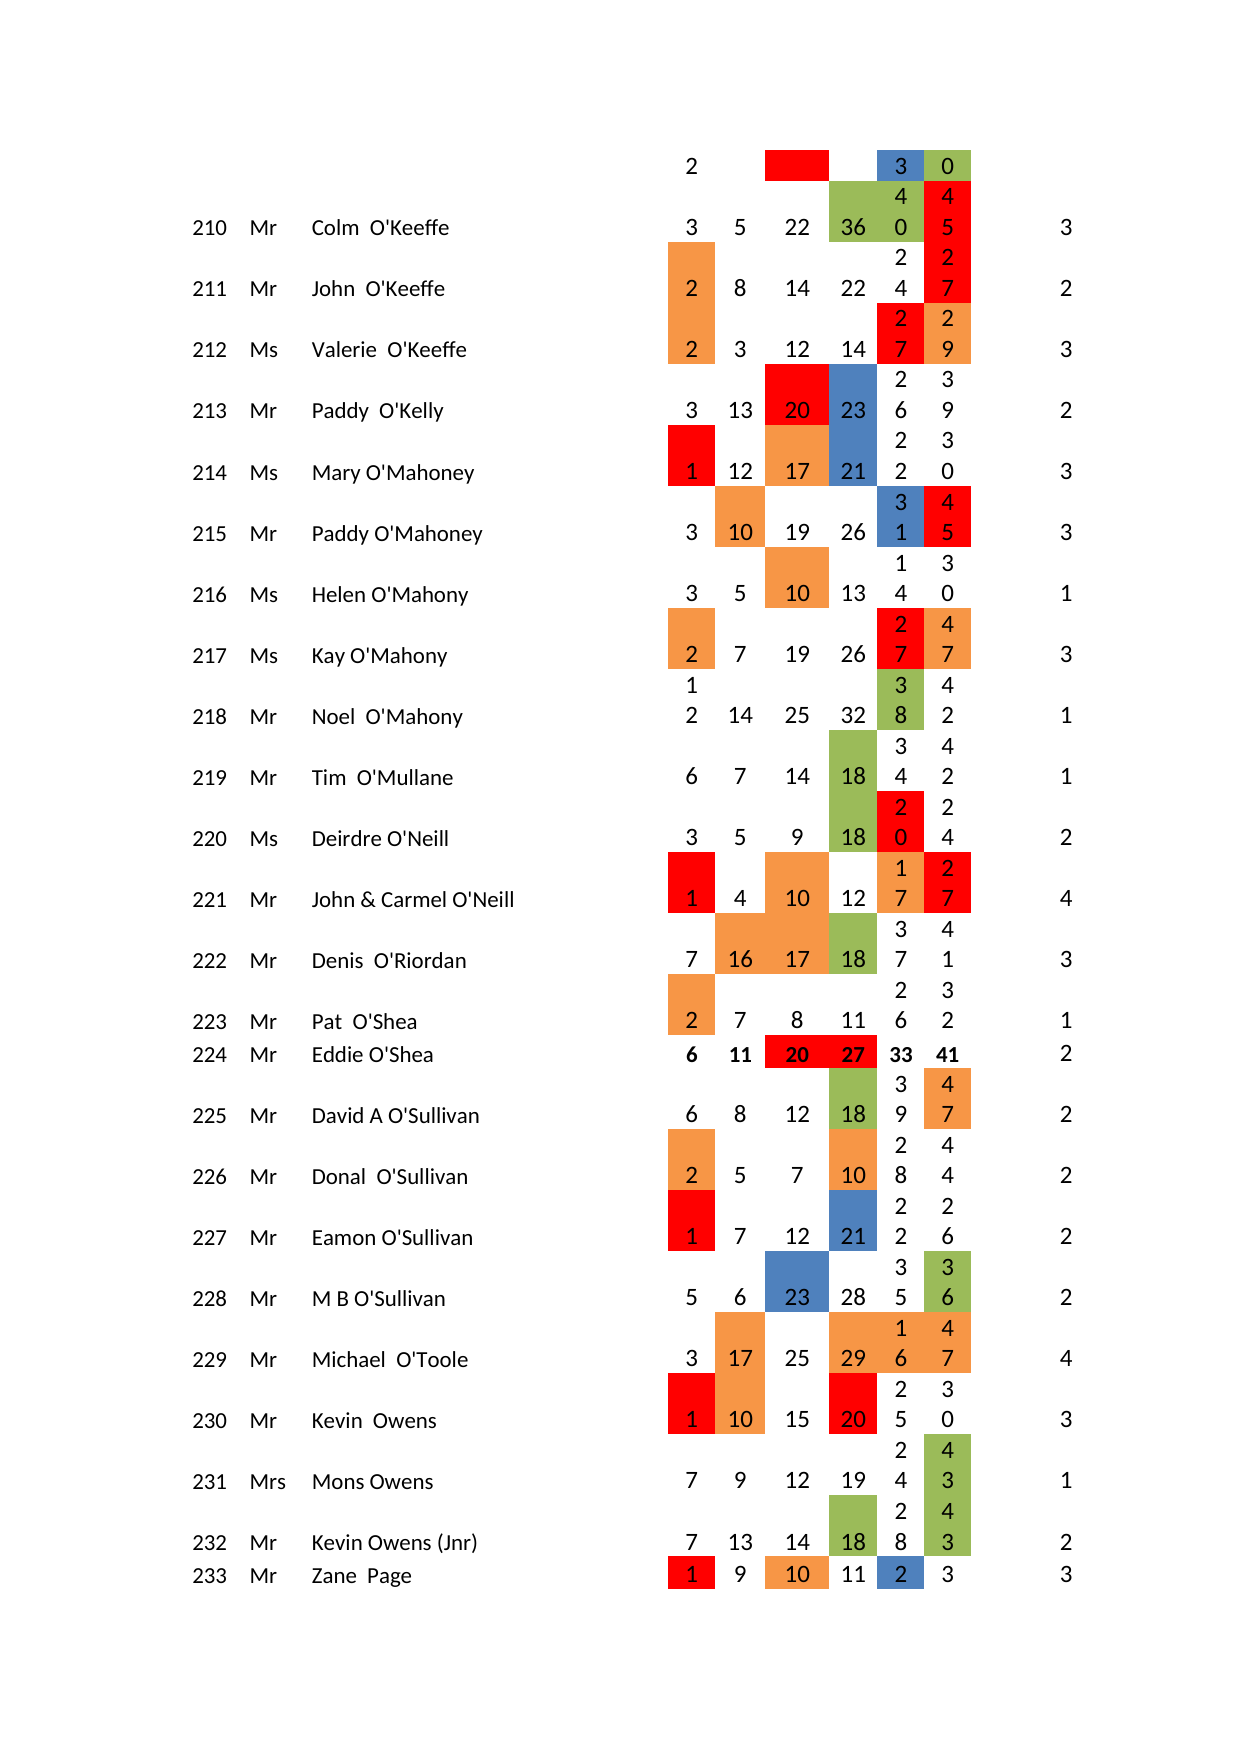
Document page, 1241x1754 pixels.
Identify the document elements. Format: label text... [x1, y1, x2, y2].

table_cell Deirdre O'Neill [300, 791, 668, 852]
table_cell Ms [238, 303, 300, 364]
table_cell 18 [829, 913, 877, 974]
table_cell 24 [877, 1434, 924, 1495]
table_cell 32 [829, 669, 877, 730]
table_cell [971, 1434, 1029, 1495]
table_cell Mr [238, 181, 300, 242]
table_cell 18 [829, 791, 877, 852]
table_cell [160, 150, 238, 181]
table_cell 3 [668, 791, 715, 852]
table_cell 3 [1029, 486, 1103, 547]
table_cell [971, 547, 1029, 608]
table_cell 15 [765, 1373, 829, 1434]
table_cell 216 [160, 547, 238, 608]
table_cell [971, 1035, 1029, 1068]
table_cell 10 [765, 1556, 829, 1589]
table_cell 2 [1029, 1035, 1103, 1068]
table_cell [971, 974, 1029, 1035]
table_cell [971, 150, 1029, 181]
table_cell 11 [715, 1035, 765, 1068]
table_cell Paddy O'Mahoney [300, 486, 668, 547]
table_cell 24 [924, 791, 971, 852]
table_cell 1 [668, 1373, 715, 1434]
table_cell Mr [238, 669, 300, 730]
table_cell 28 [877, 1495, 924, 1556]
table_cell 2 [668, 303, 715, 364]
table_cell 10 [715, 1373, 765, 1434]
table_cell 3 [668, 364, 715, 425]
table_cell 12 [765, 1190, 829, 1251]
table_cell 1 [1029, 730, 1103, 791]
table_cell 8 [765, 974, 829, 1035]
table_cell 12 [765, 1068, 829, 1129]
table_cell John O'Keeffe [300, 242, 668, 303]
table_cell 215 [160, 486, 238, 547]
table_cell [971, 1068, 1029, 1129]
table_cell [829, 150, 877, 181]
table_cell 5 [715, 547, 765, 608]
table_cell 14 [765, 1495, 829, 1556]
table_cell 20 [765, 1035, 829, 1068]
table_cell Mr [238, 730, 300, 791]
table_cell 2 [1029, 1190, 1103, 1251]
table_cell 9 [765, 791, 829, 852]
table_cell 6 [668, 1035, 715, 1068]
table_cell 14 [715, 669, 765, 730]
table_cell Mr [238, 852, 300, 913]
table_cell 6 [715, 1251, 765, 1312]
table_cell 31 [877, 486, 924, 547]
table_cell 47 [924, 1312, 971, 1373]
table_cell 28 [877, 1129, 924, 1190]
table_cell 20 [765, 364, 829, 425]
table_cell 16 [715, 913, 765, 974]
table_cell 230 [160, 1373, 238, 1434]
table_cell 3 [1029, 608, 1103, 669]
table_cell 26 [877, 974, 924, 1035]
table_cell 1 [1029, 1434, 1103, 1495]
table_cell 17 [715, 1312, 765, 1373]
table_cell [765, 150, 829, 181]
table_cell 7 [668, 1495, 715, 1556]
table_cell 17 [877, 852, 924, 913]
table_cell [971, 242, 1029, 303]
table_cell 25 [877, 1373, 924, 1434]
table_cell 27 [877, 303, 924, 364]
table_cell 47 [924, 608, 971, 669]
table_cell Mr [238, 1129, 300, 1190]
table_cell 10 [765, 547, 829, 608]
table_cell 27 [829, 1035, 877, 1068]
table_cell 3 [924, 1556, 971, 1589]
table_cell 5 [715, 1129, 765, 1190]
table_cell 5 [668, 1251, 715, 1312]
table_cell Eamon O'Sullivan [300, 1190, 668, 1251]
table_cell 14 [765, 242, 829, 303]
table_cell Noel O'Mahony [300, 669, 668, 730]
table_cell 26 [829, 608, 877, 669]
table_cell 42 [924, 730, 971, 791]
table_cell 12 [715, 425, 765, 486]
table_cell [971, 791, 1029, 852]
table_cell 3 [1029, 425, 1103, 486]
table_cell Ms [238, 608, 300, 669]
table_cell 3 [668, 486, 715, 547]
table_cell M B O'Sullivan [300, 1251, 668, 1312]
table_cell 7 [668, 913, 715, 974]
table_cell 3 [668, 547, 715, 608]
table_cell Eddie O'Shea [300, 1035, 668, 1068]
table_cell 18 [829, 1495, 877, 1556]
table_cell 20 [877, 791, 924, 852]
table_cell 3 [1029, 1373, 1103, 1434]
table_cell 214 [160, 425, 238, 486]
table_cell [971, 425, 1029, 486]
table_cell 3 [1029, 303, 1103, 364]
table_cell 17 [765, 425, 829, 486]
table_cell 2 [1029, 1129, 1103, 1190]
table_cell Tim O'Mullane [300, 730, 668, 791]
table_cell 0 [924, 150, 971, 181]
table_cell 7 [715, 730, 765, 791]
table_cell 9 [715, 1434, 765, 1495]
table_cell 229 [160, 1312, 238, 1373]
table_cell 7 [715, 974, 765, 1035]
table_cell 227 [160, 1190, 238, 1251]
table_cell 26 [924, 1190, 971, 1251]
table_cell 220 [160, 791, 238, 852]
table_cell 2 [668, 974, 715, 1035]
table_cell 26 [877, 364, 924, 425]
table_cell 20 [829, 1373, 877, 1434]
table_cell 1 [668, 852, 715, 913]
table_cell 3 [668, 1312, 715, 1373]
table_cell Valerie O'Keeffe [300, 303, 668, 364]
table_cell 7 [765, 1129, 829, 1190]
table_cell 39 [924, 364, 971, 425]
table_cell 11 [829, 974, 877, 1035]
table_cell 19 [765, 608, 829, 669]
table_cell Helen O'Mahony [300, 547, 668, 608]
table_cell 9 [715, 1556, 765, 1589]
table_cell [971, 1190, 1029, 1251]
table_cell [971, 1495, 1029, 1556]
table_cell 4 [1029, 852, 1103, 913]
table_cell 36 [924, 1251, 971, 1312]
table_cell 18 [829, 1068, 877, 1129]
table_cell 1 [1029, 669, 1103, 730]
table_cell John & Carmel O'Neill [300, 852, 668, 913]
table_cell 40 [877, 181, 924, 242]
table_cell 4 [715, 852, 765, 913]
table_cell 6 [668, 730, 715, 791]
table_cell 41 [924, 913, 971, 974]
table_cell [971, 364, 1029, 425]
table_cell 14 [829, 303, 877, 364]
table_cell 221 [160, 852, 238, 913]
table_cell 233 [160, 1556, 238, 1589]
table_cell 45 [924, 181, 971, 242]
table_cell 7 [715, 608, 765, 669]
table_cell 5 [715, 791, 765, 852]
table_cell 12 [829, 852, 877, 913]
table_cell Mr [238, 913, 300, 974]
table_cell 222 [160, 913, 238, 974]
table_cell Ms [238, 547, 300, 608]
table_cell 14 [765, 730, 829, 791]
table_cell Kevin Owens [300, 1373, 668, 1434]
table_cell 25 [765, 669, 829, 730]
table_cell Ms [238, 791, 300, 852]
table_cell Mr [238, 364, 300, 425]
table_cell 2 [1029, 1495, 1103, 1556]
table_cell 3 [1029, 1556, 1103, 1589]
table_cell 219 [160, 730, 238, 791]
table_cell 27 [924, 242, 971, 303]
table_cell 12 [765, 1434, 829, 1495]
table_cell 2 [1029, 242, 1103, 303]
table_cell 27 [877, 608, 924, 669]
table_cell [971, 852, 1029, 913]
table_cell Mary O'Mahoney [300, 425, 668, 486]
table_cell 232 [160, 1495, 238, 1556]
table_cell Zane Page [300, 1556, 668, 1589]
table_cell 10 [829, 1129, 877, 1190]
table_cell 2 [877, 1556, 924, 1589]
table_cell Mr [238, 1190, 300, 1251]
table_cell 210 [160, 181, 238, 242]
table_cell 2 [668, 150, 715, 181]
table_cell [971, 303, 1029, 364]
table_cell [971, 1129, 1029, 1190]
table_cell 1 [1029, 547, 1103, 608]
table_cell 7 [668, 1434, 715, 1495]
table_cell [971, 486, 1029, 547]
table_cell 35 [877, 1251, 924, 1312]
table_cell 39 [877, 1068, 924, 1129]
table_cell 37 [877, 913, 924, 974]
table_cell 34 [877, 730, 924, 791]
table_cell 218 [160, 669, 238, 730]
table_cell 10 [715, 486, 765, 547]
table_cell [971, 1556, 1029, 1589]
table_cell Kevin Owens (Jnr) [300, 1495, 668, 1556]
table_cell Mr [238, 1068, 300, 1129]
table_cell Donal O'Sullivan [300, 1129, 668, 1190]
table_cell 25 [765, 1312, 829, 1373]
table_cell 22 [829, 242, 877, 303]
table_cell 226 [160, 1129, 238, 1190]
table_cell Mr [238, 1556, 300, 1589]
table_cell 43 [924, 1495, 971, 1556]
table_cell 8 [715, 1068, 765, 1129]
table_cell 2 [1029, 791, 1103, 852]
table_cell 2 [668, 1129, 715, 1190]
table_cell 30 [924, 547, 971, 608]
table_cell Mr [238, 1035, 300, 1068]
table_cell Paddy O'Kelly [300, 364, 668, 425]
table_cell Mr [238, 1495, 300, 1556]
table_cell David A O'Sullivan [300, 1068, 668, 1129]
table_cell 1 [668, 1190, 715, 1251]
table_cell 2 [1029, 1068, 1103, 1129]
table_cell 2 [668, 608, 715, 669]
table_cell Denis O'Riordan [300, 913, 668, 974]
table_cell [971, 730, 1029, 791]
table_cell [971, 1373, 1029, 1434]
table_cell Mr [238, 1373, 300, 1434]
table_cell 212 [160, 303, 238, 364]
table_cell Colm O'Keeffe [300, 181, 668, 242]
table_cell 211 [160, 242, 238, 303]
table_cell 42 [924, 669, 971, 730]
table_cell 43 [924, 1434, 971, 1495]
table_cell 5 [715, 181, 765, 242]
table_cell 11 [829, 1556, 877, 1589]
table_cell 19 [765, 486, 829, 547]
table_cell 231 [160, 1434, 238, 1495]
table_cell 3 [715, 303, 765, 364]
table_cell 17 [765, 913, 829, 974]
table_cell 38 [877, 669, 924, 730]
table_cell 6 [668, 1068, 715, 1129]
table_cell Pat O'Shea [300, 974, 668, 1035]
table_cell 213 [160, 364, 238, 425]
table_cell 23 [829, 364, 877, 425]
table_cell 47 [924, 1068, 971, 1129]
table_cell 19 [829, 1434, 877, 1495]
table_cell Mr [238, 486, 300, 547]
table_cell 21 [829, 425, 877, 486]
table_cell 2 [668, 242, 715, 303]
table_cell 26 [829, 486, 877, 547]
table_cell [715, 150, 765, 181]
table_cell Mr [238, 1251, 300, 1312]
table_cell 29 [924, 303, 971, 364]
table_cell 3 [668, 181, 715, 242]
table_cell 23 [765, 1251, 829, 1312]
table_cell Mons Owens [300, 1434, 668, 1495]
table_cell 2 [1029, 1251, 1103, 1312]
table_cell Mrs [238, 1434, 300, 1495]
table_cell 12 [765, 303, 829, 364]
table_cell 29 [829, 1312, 877, 1373]
table_cell [971, 913, 1029, 974]
table_cell 14 [877, 547, 924, 608]
table_cell Michael O'Toole [300, 1312, 668, 1373]
table_cell 3 [877, 150, 924, 181]
table_cell 3 [1029, 181, 1103, 242]
table_cell Mr [238, 1312, 300, 1373]
table_cell [1029, 150, 1103, 181]
table_cell 10 [765, 852, 829, 913]
table_cell 44 [924, 1129, 971, 1190]
table_cell Mr [238, 242, 300, 303]
table_cell 8 [715, 242, 765, 303]
table_cell 28 [829, 1251, 877, 1312]
table_cell 36 [829, 181, 877, 242]
table_cell 224 [160, 1035, 238, 1068]
table_cell Mr [238, 974, 300, 1035]
table_cell 228 [160, 1251, 238, 1312]
table_cell [971, 181, 1029, 242]
table_cell 4 [1029, 1312, 1103, 1373]
table_cell 27 [924, 852, 971, 913]
table_cell 30 [924, 425, 971, 486]
table_cell [971, 608, 1029, 669]
table_cell 223 [160, 974, 238, 1035]
table_cell 22 [877, 425, 924, 486]
table_cell [300, 150, 668, 181]
table_cell 1 [668, 1556, 715, 1589]
table_cell 21 [829, 1190, 877, 1251]
table_cell 32 [924, 974, 971, 1035]
table_cell 16 [877, 1312, 924, 1373]
table_cell 45 [924, 486, 971, 547]
table_cell Kay O'Mahony [300, 608, 668, 669]
table_cell 24 [877, 242, 924, 303]
table_cell 22 [765, 181, 829, 242]
table_cell [971, 669, 1029, 730]
table_cell Ms [238, 425, 300, 486]
table_cell [971, 1312, 1029, 1373]
table_cell 13 [829, 547, 877, 608]
table_cell 22 [877, 1190, 924, 1251]
table_cell 2 [1029, 364, 1103, 425]
table_cell 30 [924, 1373, 971, 1434]
table_cell 13 [715, 1495, 765, 1556]
table_cell 7 [715, 1190, 765, 1251]
table_cell [971, 1251, 1029, 1312]
table_cell 12 [668, 669, 715, 730]
table_cell 3 [1029, 913, 1103, 974]
table_cell 13 [715, 364, 765, 425]
table_cell 18 [829, 730, 877, 791]
table_cell [238, 150, 300, 181]
table_cell 33 [877, 1035, 924, 1068]
table_cell 1 [1029, 974, 1103, 1035]
table_cell 217 [160, 608, 238, 669]
table_cell 1 [668, 425, 715, 486]
table_cell 41 [924, 1035, 971, 1068]
table_cell 225 [160, 1068, 238, 1129]
